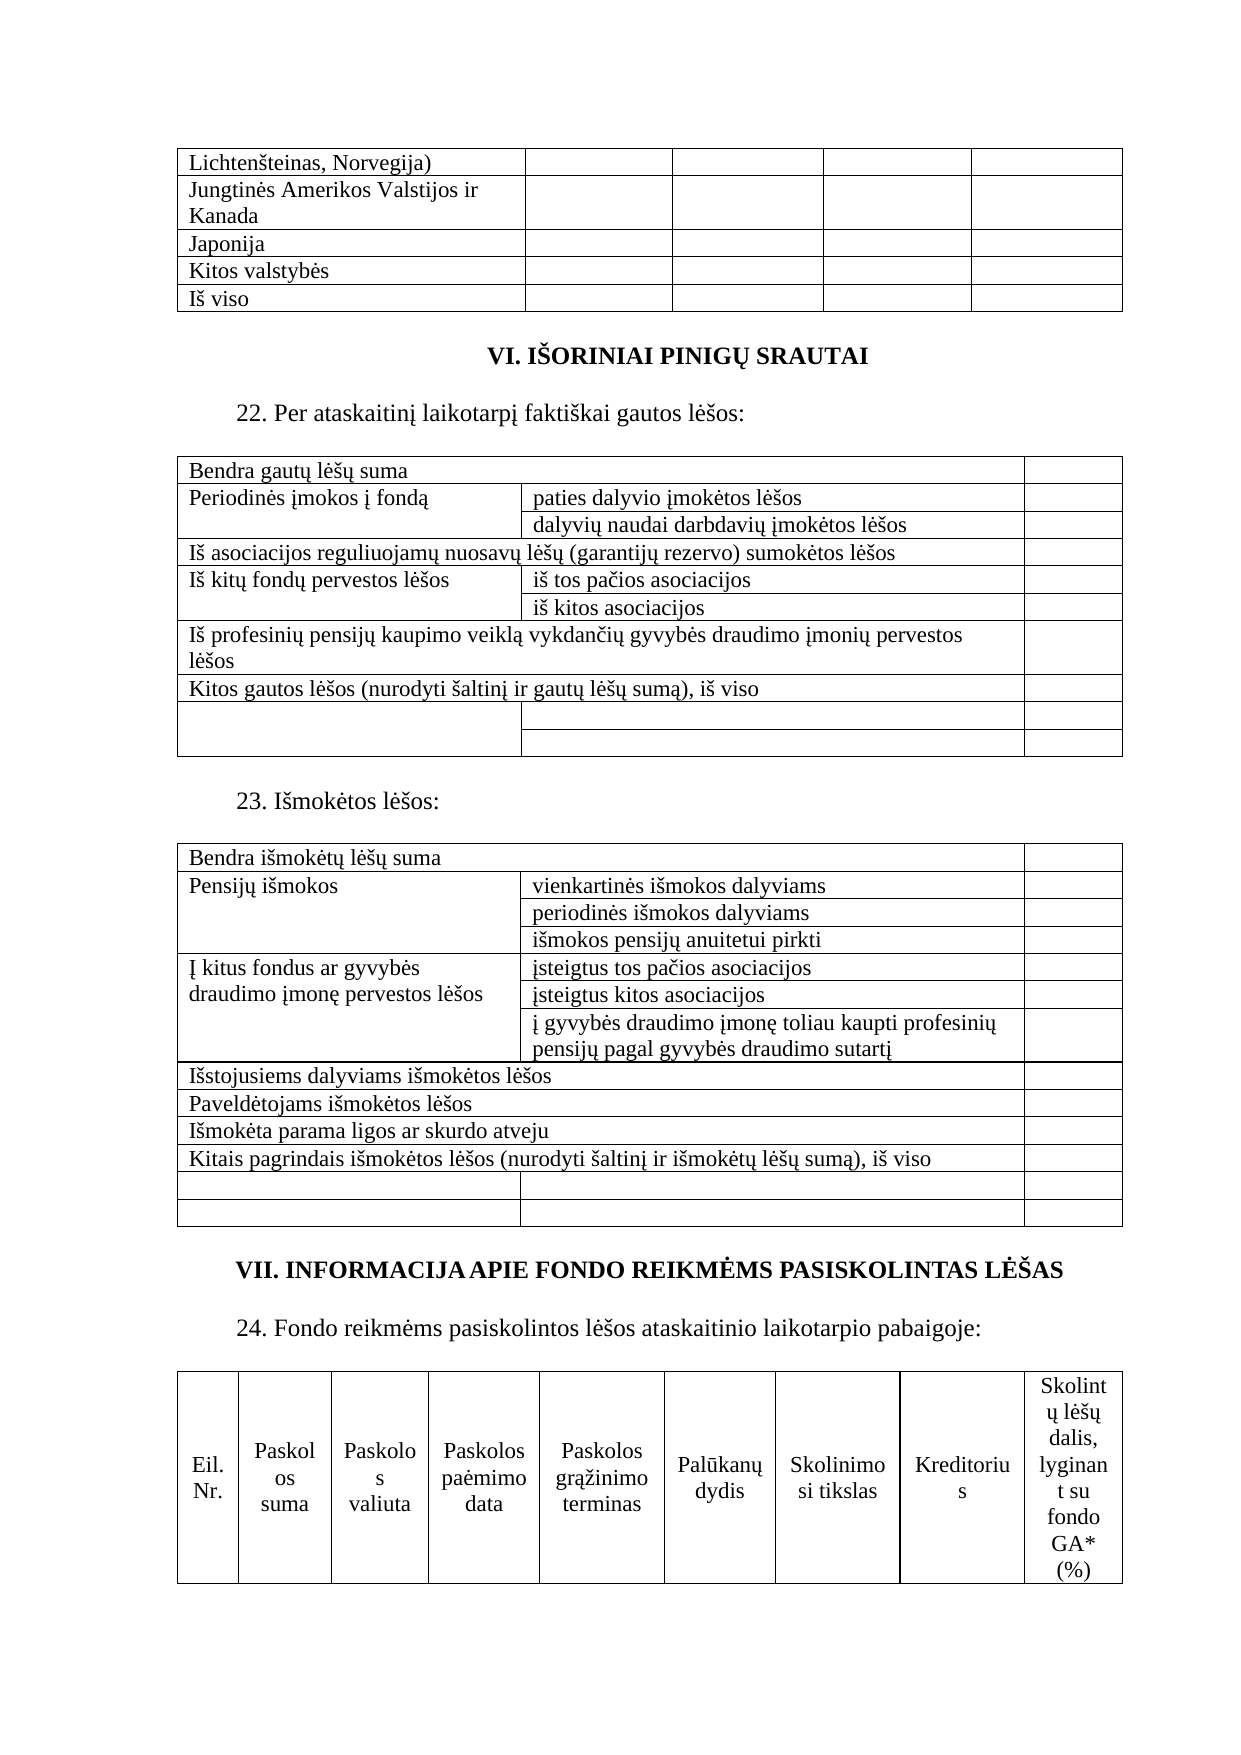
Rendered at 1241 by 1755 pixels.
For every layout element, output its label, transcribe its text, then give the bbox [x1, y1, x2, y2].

table_cell Jungtinės Amerikos Valstijos ir Kanada [178, 176, 525, 229]
table_cell [1025, 872, 1122, 898]
text VI. išoriniai PINIGŲ SRAUTAI [177, 341, 1122, 369]
table_cell [1025, 1172, 1122, 1198]
table_cell Pensijų išmokos [178, 872, 520, 953]
table_cell išmokos pensijų anuitetui pirkti [521, 927, 1024, 953]
table_cell Iš viso [178, 285, 525, 311]
table_cell [1025, 539, 1122, 565]
table_cell [673, 257, 823, 283]
table_cell įsteigtus tos pačios asociacijos [521, 954, 1024, 980]
table_header Skolintų lėšų dalis, lyginant su fondo GA* (%) [1025, 1372, 1122, 1582]
table_cell [673, 176, 823, 229]
table_cell [1025, 1200, 1122, 1226]
table_cell [1025, 621, 1122, 674]
table_header Paskolos grąžinimo terminas [540, 1372, 664, 1582]
table_cell Periodinės įmokos į fondą [178, 484, 521, 538]
text 23. Išmokėtos lėšos: [177, 786, 1122, 814]
table_cell [1025, 566, 1122, 593]
table_cell iš tos pačios asociacijos [522, 566, 1024, 593]
table_cell [673, 230, 823, 256]
table_cell [521, 1172, 1024, 1198]
table_cell paties dalyvio įmokėtos lėšos [522, 484, 1024, 511]
table_cell [526, 149, 672, 175]
table_cell [522, 702, 1024, 729]
table_cell [178, 1172, 520, 1198]
table_cell [824, 230, 971, 256]
table_cell [972, 230, 1122, 256]
table_cell [972, 149, 1122, 175]
table_cell vienkartinės išmokos dalyviams [521, 872, 1024, 898]
table_cell [1025, 675, 1122, 701]
table_cell Iš kitų fondų pervestos lėšos [178, 566, 521, 620]
table_cell Paveldėtojams išmokėtos lėšos [178, 1090, 1024, 1116]
table_cell Iš profesinių pensijų kaupimo veiklą vykdančių gyvybės draudimo įmonių pervestos lėšos [178, 621, 1024, 674]
table_header Paskolos valiuta [332, 1372, 428, 1582]
table_cell [972, 257, 1122, 283]
table_cell [1025, 899, 1122, 926]
table_cell Lichtenšteinas, Norvegija) [178, 149, 525, 175]
table_cell [1025, 730, 1122, 756]
table_cell Išstojusiems dalyviams išmokėtos lėšos [178, 1063, 1024, 1089]
table_cell [673, 149, 823, 175]
table_cell iš kitos asociacijos [522, 594, 1024, 620]
table_cell į gyvybės draudimo įmonę toliau kaupti profesinių pensijų pagal gyvybės draudimo sutartį [521, 1009, 1024, 1061]
table_cell [522, 730, 1024, 756]
table_cell [824, 176, 971, 229]
table_header Eil. Nr. [178, 1372, 238, 1582]
table_cell Išmokėta parama ligos ar skurdo atveju [178, 1117, 1024, 1144]
table_header Kreditorius [901, 1372, 1024, 1582]
table_header Palūkanų dydis [665, 1372, 775, 1582]
table_cell [1025, 927, 1122, 953]
table_cell [972, 285, 1122, 311]
table_cell [1025, 981, 1122, 1008]
table_cell periodinės išmokos dalyviams [521, 899, 1024, 926]
table_cell [526, 176, 672, 229]
table_cell dalyvių naudai darbdavių įmokėtos lėšos [522, 512, 1024, 538]
table_cell [673, 285, 823, 311]
table_cell [1025, 484, 1122, 511]
table_cell [1025, 954, 1122, 980]
table_cell [526, 285, 672, 311]
table_header [1025, 457, 1122, 483]
table_cell Į kitus fondus ar gyvybės draudimo įmonę pervestos lėšos [178, 954, 520, 1061]
table_cell [1025, 1009, 1122, 1061]
table_header [1025, 844, 1122, 871]
table_cell [972, 176, 1122, 229]
table_cell [824, 285, 971, 311]
table_cell Japonija [178, 230, 525, 256]
text 24. Fondo reikmėms pasiskolintos lėšos ataskaitinio laikotarpio pabaigoje: [177, 1313, 1122, 1342]
table_cell [1025, 1117, 1122, 1144]
table_header Paskolos suma [239, 1372, 331, 1582]
table_cell [1025, 1090, 1122, 1116]
table_cell [526, 257, 672, 283]
table_cell [1025, 1145, 1122, 1171]
table_cell [1025, 702, 1122, 729]
table_cell [824, 149, 971, 175]
table_cell [178, 702, 521, 756]
table_cell [824, 257, 971, 283]
table_cell Kitais pagrindais išmokėtos lėšos (nurodyti šaltinį ir išmokėtų lėšų sumą), iš viso [178, 1145, 1024, 1171]
table_header Skolinimosi tikslas [776, 1372, 899, 1582]
table_header Paskolos paėmimo data [429, 1372, 539, 1582]
text VII. INFORMACIJA APIE FONDO REIKMĖMS PASISKOLINTAS LĖŠAS [177, 1256, 1122, 1284]
table_cell [178, 1200, 520, 1226]
text 22. Per ataskaitinį laikotarpį faktiškai gautos lėšos: [177, 398, 1122, 427]
table_cell [526, 230, 672, 256]
table_cell Iš asociacijos reguliuojamų nuosavų lėšų (garantijų rezervo) sumokėtos lėšos [178, 539, 1024, 565]
table_cell Kitos gautos lėšos (nurodyti šaltinį ir gautų lėšų sumą), iš viso [178, 675, 1024, 701]
table_header Bendra gautų lėšų suma [178, 457, 1024, 483]
table_cell [1025, 1063, 1122, 1089]
table_cell [1025, 512, 1122, 538]
table_cell įsteigtus kitos asociacijos [521, 981, 1024, 1008]
table_header Bendra išmokėtų lėšų suma [178, 844, 1024, 871]
table_cell Kitos valstybės [178, 257, 525, 283]
table_cell [521, 1200, 1024, 1226]
table_cell [1025, 594, 1122, 620]
